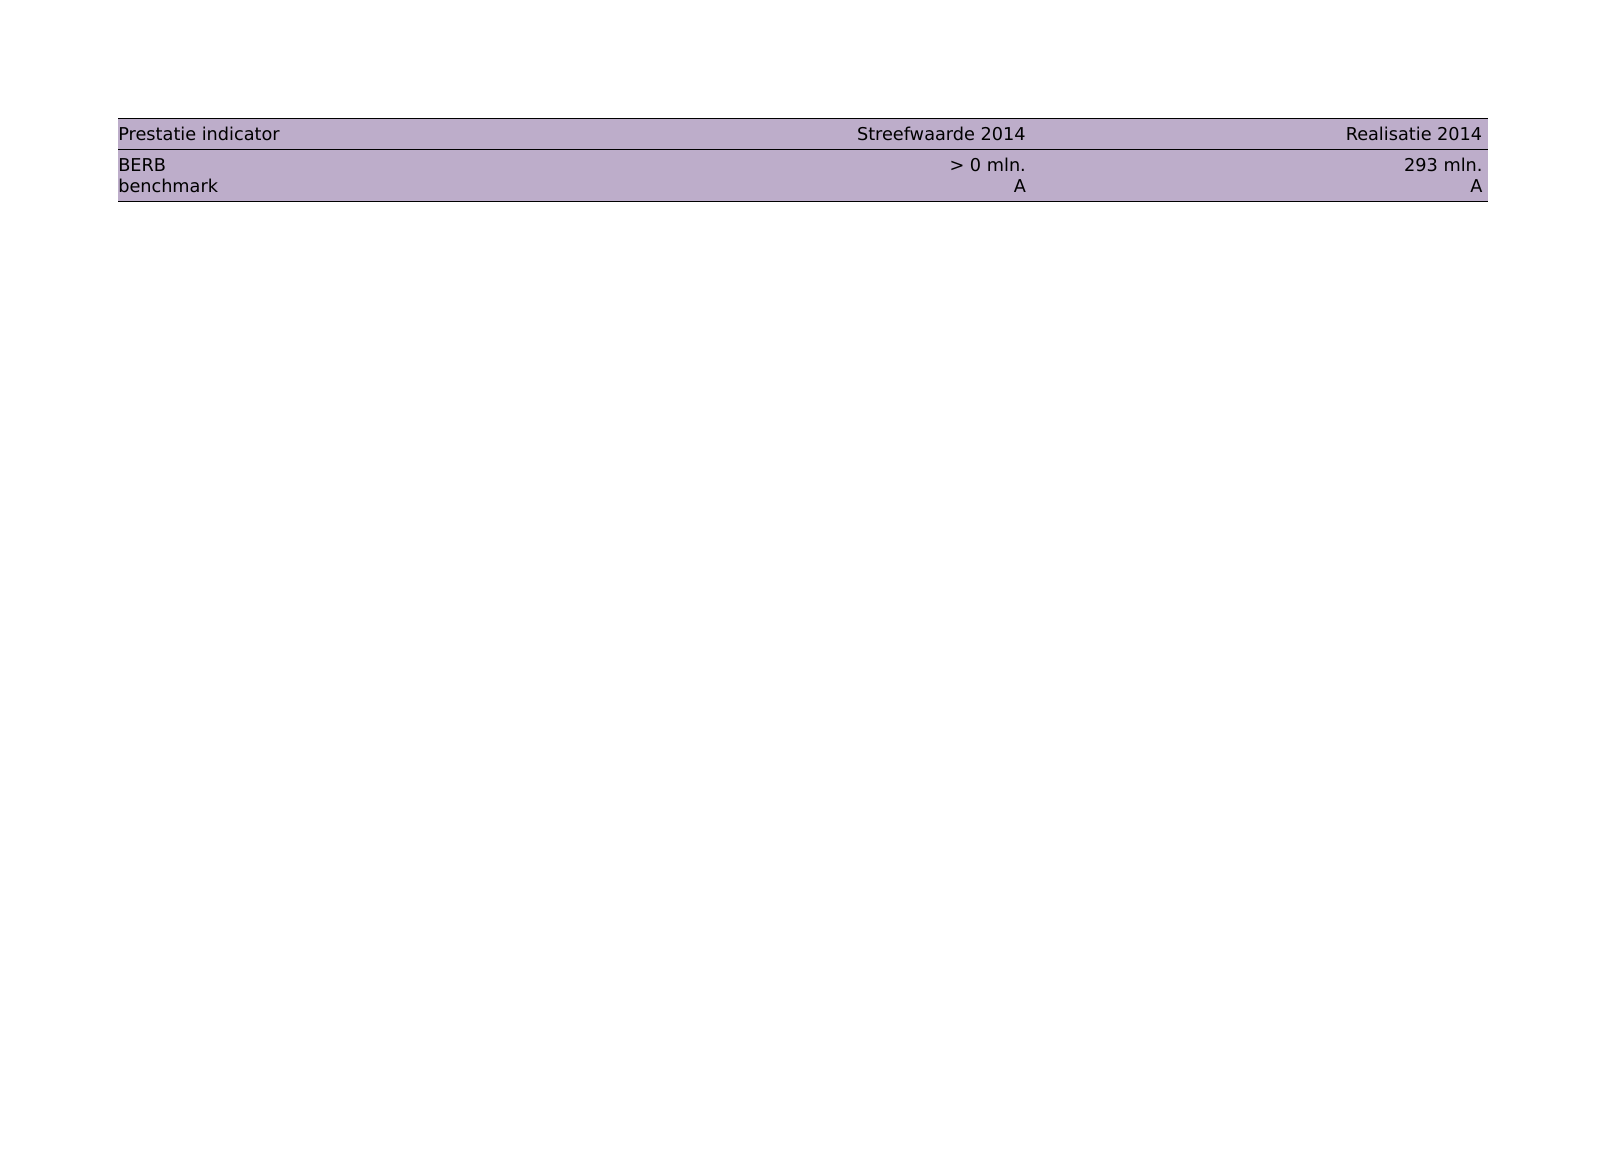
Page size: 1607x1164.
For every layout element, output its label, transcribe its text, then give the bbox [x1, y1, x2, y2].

table_cell A [1031, 176, 1488, 201]
table_cell A [575, 176, 1031, 201]
table_cell benchmark [118, 176, 575, 201]
table_cell 293 mln. [1031, 150, 1488, 176]
table_cell BERB [118, 150, 575, 176]
table_header Prestatie indicator [118, 119, 575, 149]
table_header Realisatie 2014 [1031, 119, 1488, 149]
table_cell > 0 mln. [575, 150, 1031, 176]
table_header Streefwaarde 2014 [575, 119, 1031, 149]
